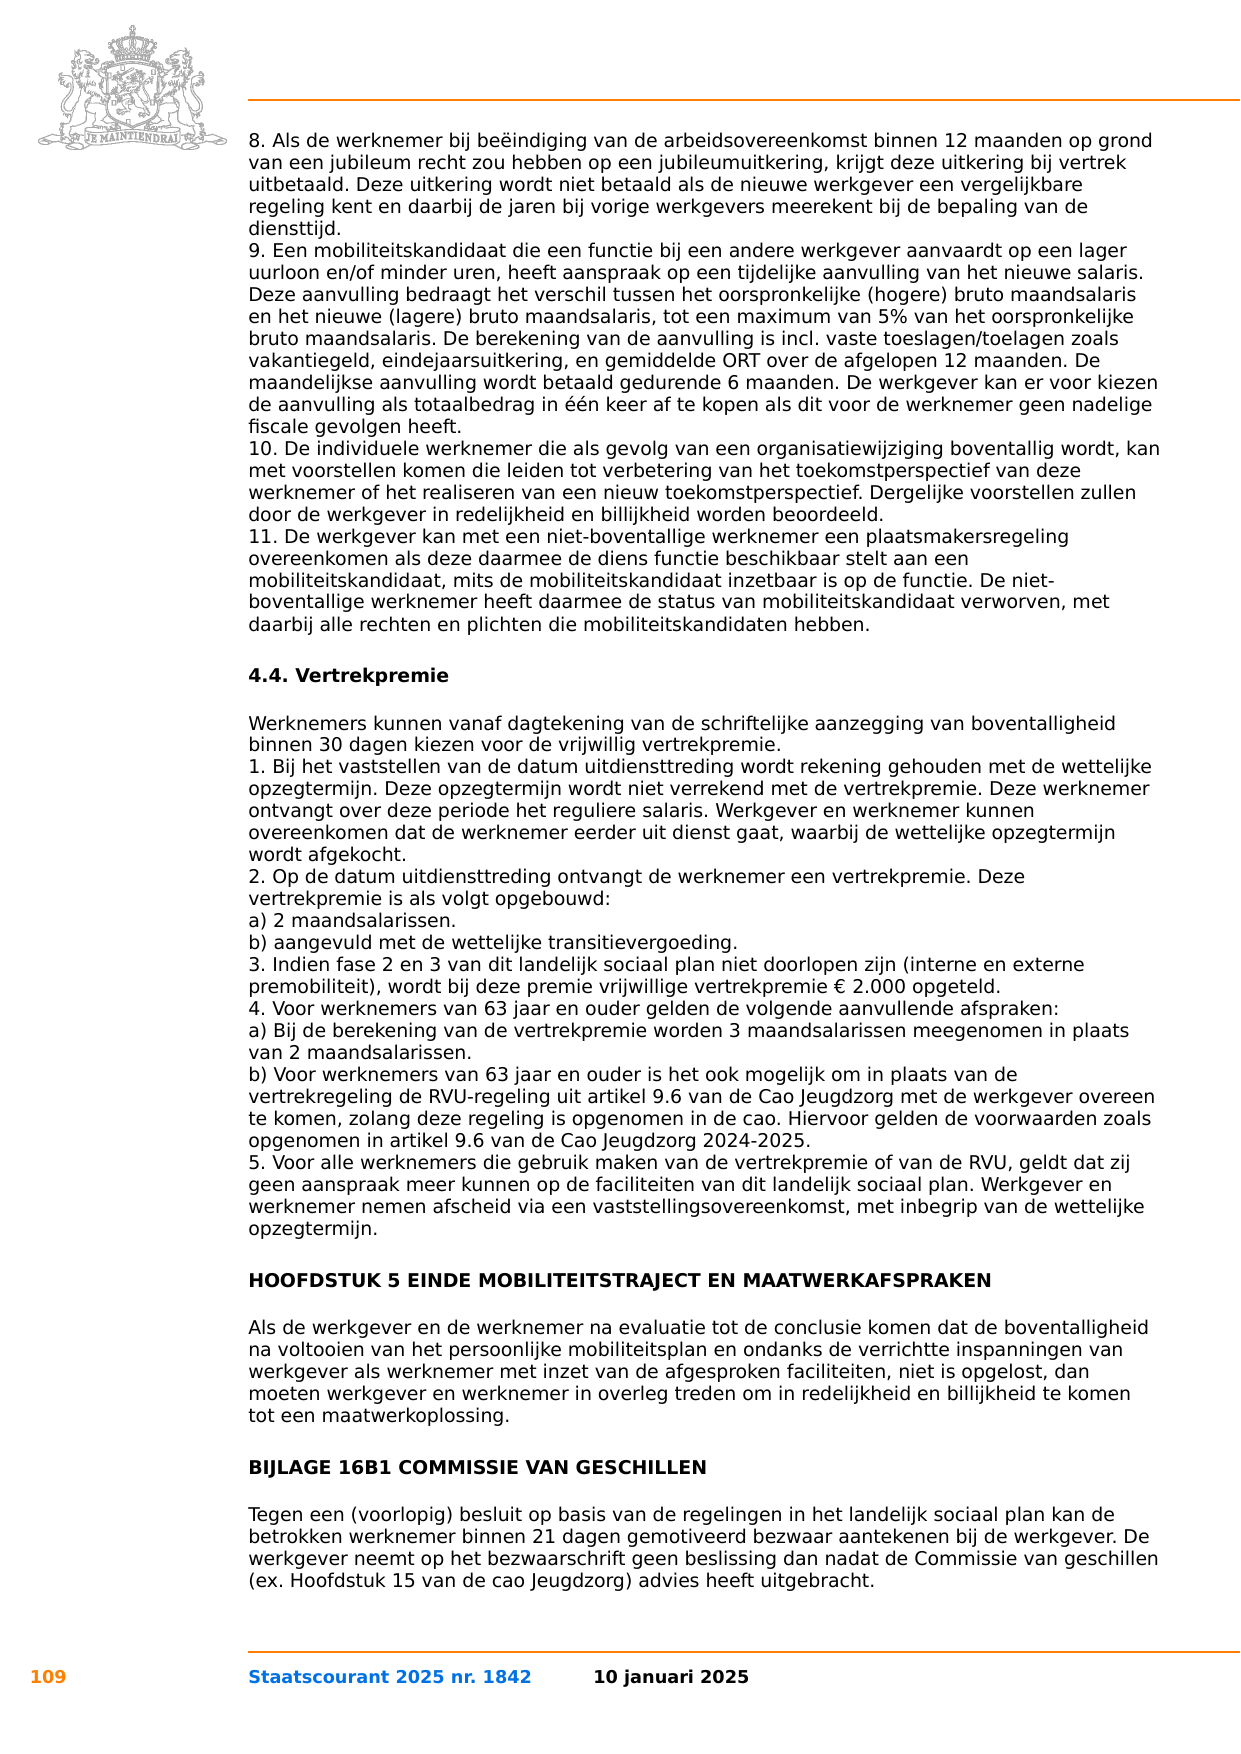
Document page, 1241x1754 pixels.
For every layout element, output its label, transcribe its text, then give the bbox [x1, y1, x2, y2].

text Als de werkgever en de werknemer na evaluatie tot de conclusie komen dat de boventalligheid na voltooien van het persoonlijke mobiliteitsplan en ondanks de verrichtte inspanningen van werkgever als werknemer met inzet van de afgesproken faciliteiten, niet is opgelost, dan moeten werkgever en werknemer in overleg treden om in redelijkheid en billijkheid te komen tot een maatwerkoplossing. [248, 1317, 1163, 1427]
text 9. Een mobiliteitskandidaat die een functie bij een andere werkgever aanvaardt op een lager uurloon en/of minder uren, heeft aanspraak op een tijdelijke aanvulling van het nieuwe salaris. Deze aanvulling bedraagt het verschil tussen het oorspronkelijke (hogere) bruto maandsalaris en het nieuwe (lagere) bruto maandsalaris, tot een maximum van 5% van het oorspronkelijke bruto maandsalaris. De berekening van de aanvulling is incl. vaste toeslagen/toelagen zoals vakantiegeld, eindejaarsuitkering, en gemiddelde ORT over de afgelopen 12 maanden. De maandelijkse aanvulling wordt betaald gedurende 6 maanden. De werkgever kan er voor kiezen de aanvulling als totaalbedrag in één keer af te kopen als dit voor de werknemer geen nadelige fiscale gevolgen heeft. [248, 240, 1163, 438]
text 2. Op de datum uitdiensttreding ontvangt de werknemer een vertrekpremie. Deze vertrekpremie is als volgt opgebouwd: [248, 866, 1163, 910]
text 4. Voor werknemers van 63 jaar en ouder gelden de volgende aanvullende afspraken: [248, 998, 1163, 1020]
text 8. Als de werknemer bij beëindiging van de arbeidsovereenkomst binnen 12 maanden op grond van een jubileum recht zou hebben op een jubileumuitkering, krijgt deze uitkering bij vertrek uitbetaald. Deze uitkering wordt niet betaald als de nieuwe werkgever een vergelijkbare regeling kent en daarbij de jaren bij vorige werkgevers meerekent bij de bepaling van de diensttijd. [248, 130, 1163, 240]
text 1. Bij het vaststellen van de datum uitdiensttreding wordt rekening gehouden met de wettelijke opzegtermijn. Deze opzegtermijn wordt niet verrekend met de vertrekpremie. Deze werknemer ontvangt over deze periode het reguliere salaris. Werkgever en werknemer kunnen overeenkomen dat de werknemer eerder uit dienst gaat, waarbij de wettelijke opzegtermijn wordt afgekocht. [248, 756, 1163, 866]
subtitle 4.4. Vertrekpremie [248, 665, 1163, 687]
text 10. De individuele werknemer die als gevolg van een organisatiewijziging boventallig wordt, kan met voorstellen komen die leiden tot verbetering van het toekomstperspectief van deze werknemer of het realiseren van een nieuw toekomstperspectief. Dergelijke voorstellen zullen door de werkgever in redelijkheid en billijkheid worden beoordeeld. [248, 438, 1163, 526]
text Tegen een (voorlopig) besluit op basis van de regelingen in het landelijk sociaal plan kan de betrokken werknemer binnen 21 dagen gemotiveerd bezwaar aantekenen bij de werkgever. De werkgever neemt op het bezwaarschrift geen beslissing dan nadat de Commissie van geschillen (ex. Hoofdstuk 15 van de cao Jeugdzorg) advies heeft uitgebracht. [248, 1504, 1163, 1592]
text Werknemers kunnen vanaf dagtekening van de schriftelijke aanzegging van boventalligheid binnen 30 dagen kiezen voor de vrijwillig vertrekpremie. [248, 712, 1163, 756]
text a) Bij de berekening van de vertrekpremie worden 3 maandsalarissen meegenomen in plaats van 2 maandsalarissen. [248, 1020, 1163, 1064]
text b) Voor werknemers van 63 jaar en ouder is het ook mogelijk om in plaats van de vertrekregeling de RVU-regeling uit artikel 9.6 van de Cao Jeugdzorg met de werkgever overeen te komen, zolang deze regeling is opgenomen in de cao. Hiervoor gelden de voorwaarden zoals opgenomen in artikel 9.6 van de Cao Jeugdzorg 2024-2025. [248, 1064, 1163, 1152]
text b) aangevuld met de wettelijke transitievergoeding. [248, 932, 1163, 954]
text 3. Indien fase 2 en 3 van dit landelijk sociaal plan niet doorlopen zijn (interne en externe premobiliteit), wordt bij deze premie vrijwillige vertrekpremie € 2.000 opgeteld. [248, 954, 1163, 998]
picture [38, 25, 227, 150]
text 5. Voor alle werknemers die gebruik maken van de vertrekpremie of van de RVU, geldt dat zij geen aanspraak meer kunnen op de faciliteiten van dit landelijk sociaal plan. Werkgever en werknemer nemen afscheid via een vaststellingsovereenkomst, met inbegrip van de wettelijke opzegtermijn. [248, 1152, 1163, 1240]
subtitle BIJLAGE 16B1 COMMISSIE VAN GESCHILLEN [248, 1457, 1163, 1479]
text 11. De werkgever kan met een niet-boventallige werknemer een plaatsmakersregeling overeenkomen als deze daarmee de diens functie beschikbaar stelt aan een mobiliteitskandidaat, mits de mobiliteitskandidaat inzetbaar is op de functie. De niet-boventallige werknemer heeft daarmee de status van mobiliteitskandidaat verworven, met daarbij alle rechten en plichten die mobiliteitskandidaten hebben. [248, 526, 1163, 635]
text a) 2 maandsalarissen. [248, 910, 1163, 932]
subtitle HOOFDSTUK 5 EINDE MOBILITEITSTRAJECT EN MAATWERKAFSPRAKEN [248, 1270, 1163, 1292]
